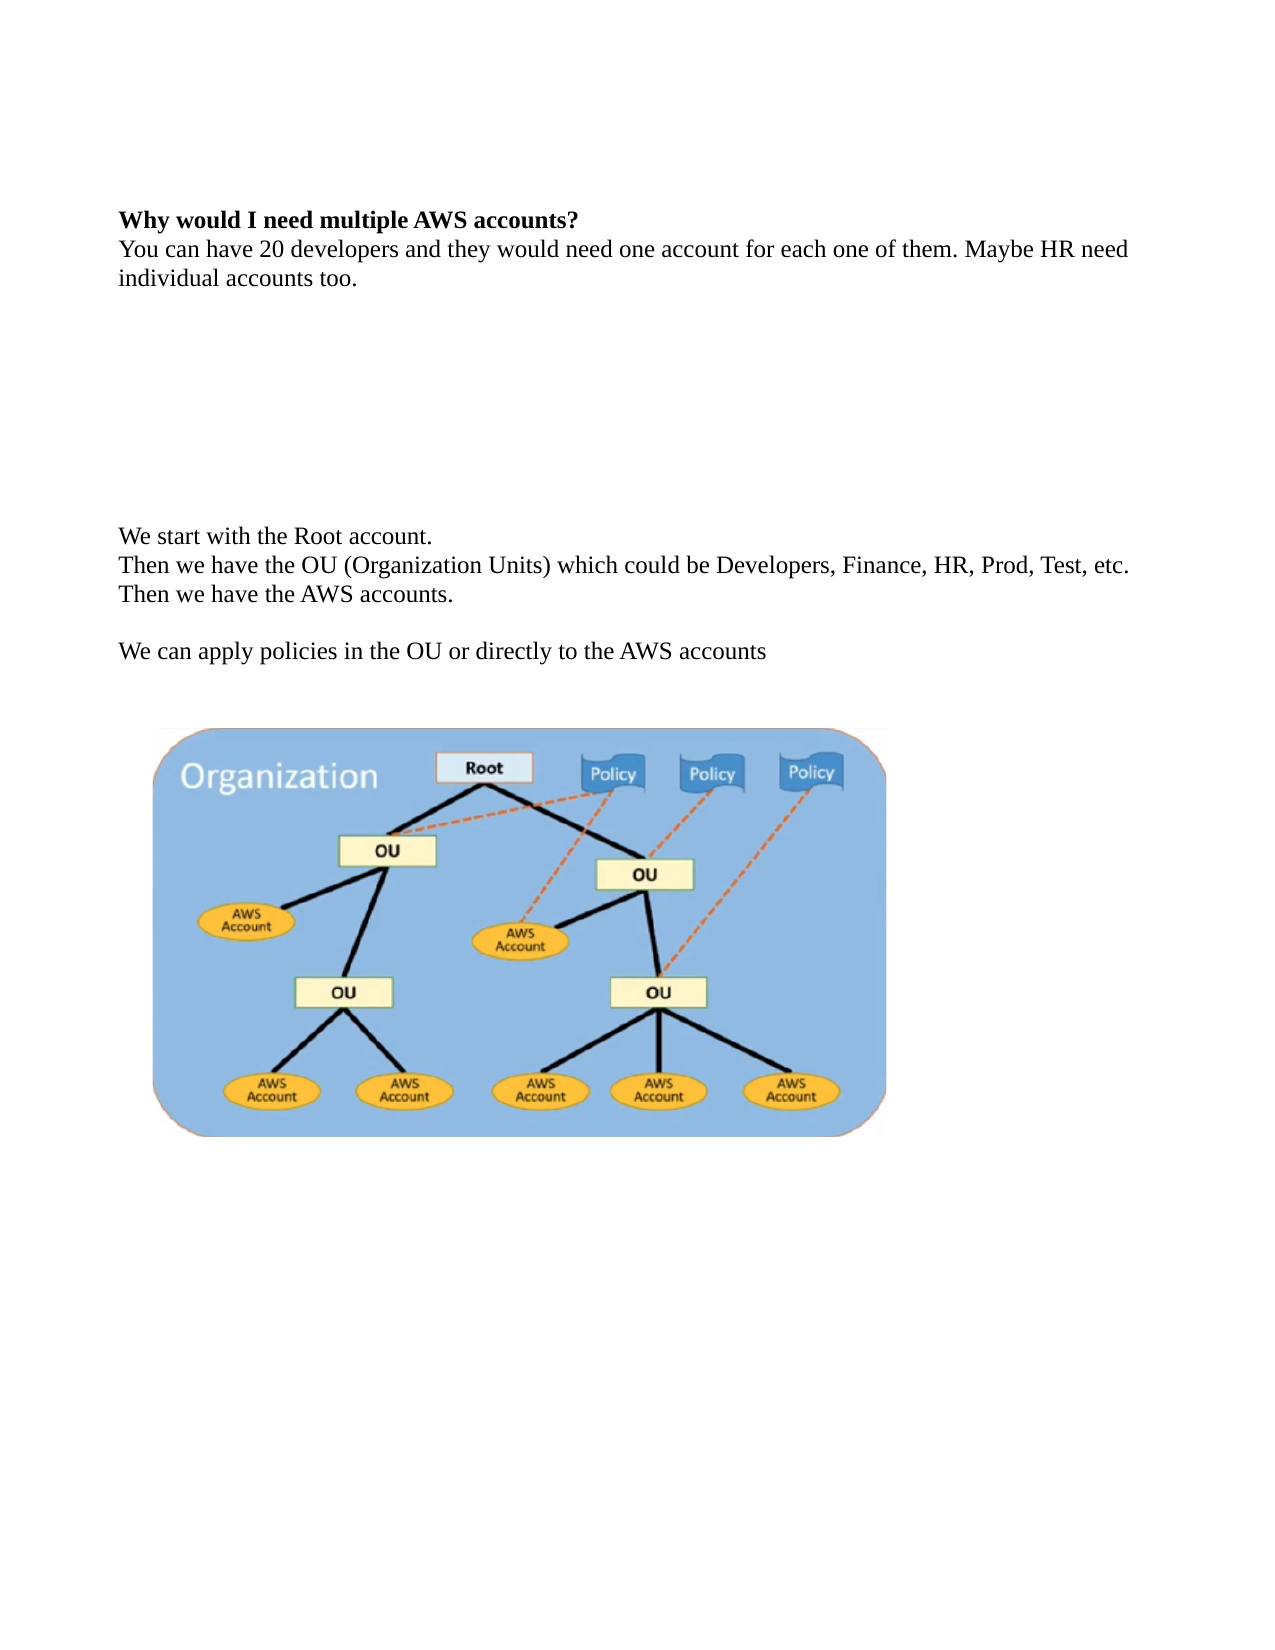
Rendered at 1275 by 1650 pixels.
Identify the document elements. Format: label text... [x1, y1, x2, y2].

text We start with the Root account. [118, 521, 1157, 550]
text You can have 20 developers and they would need one account for each one of them. Maybe HR need individual accounts too. [118, 234, 1157, 291]
picture [152, 728, 887, 1137]
text Then we have the AWS accounts. [118, 579, 1157, 608]
text We can apply policies in the OU or directly to the AWS accounts [118, 636, 1157, 665]
text Why would I need multiple AWS accounts? [118, 205, 1157, 234]
text Then we have the OU (Organization Units) which could be Developers, Finance, HR, Prod, Test, etc. [118, 550, 1157, 579]
